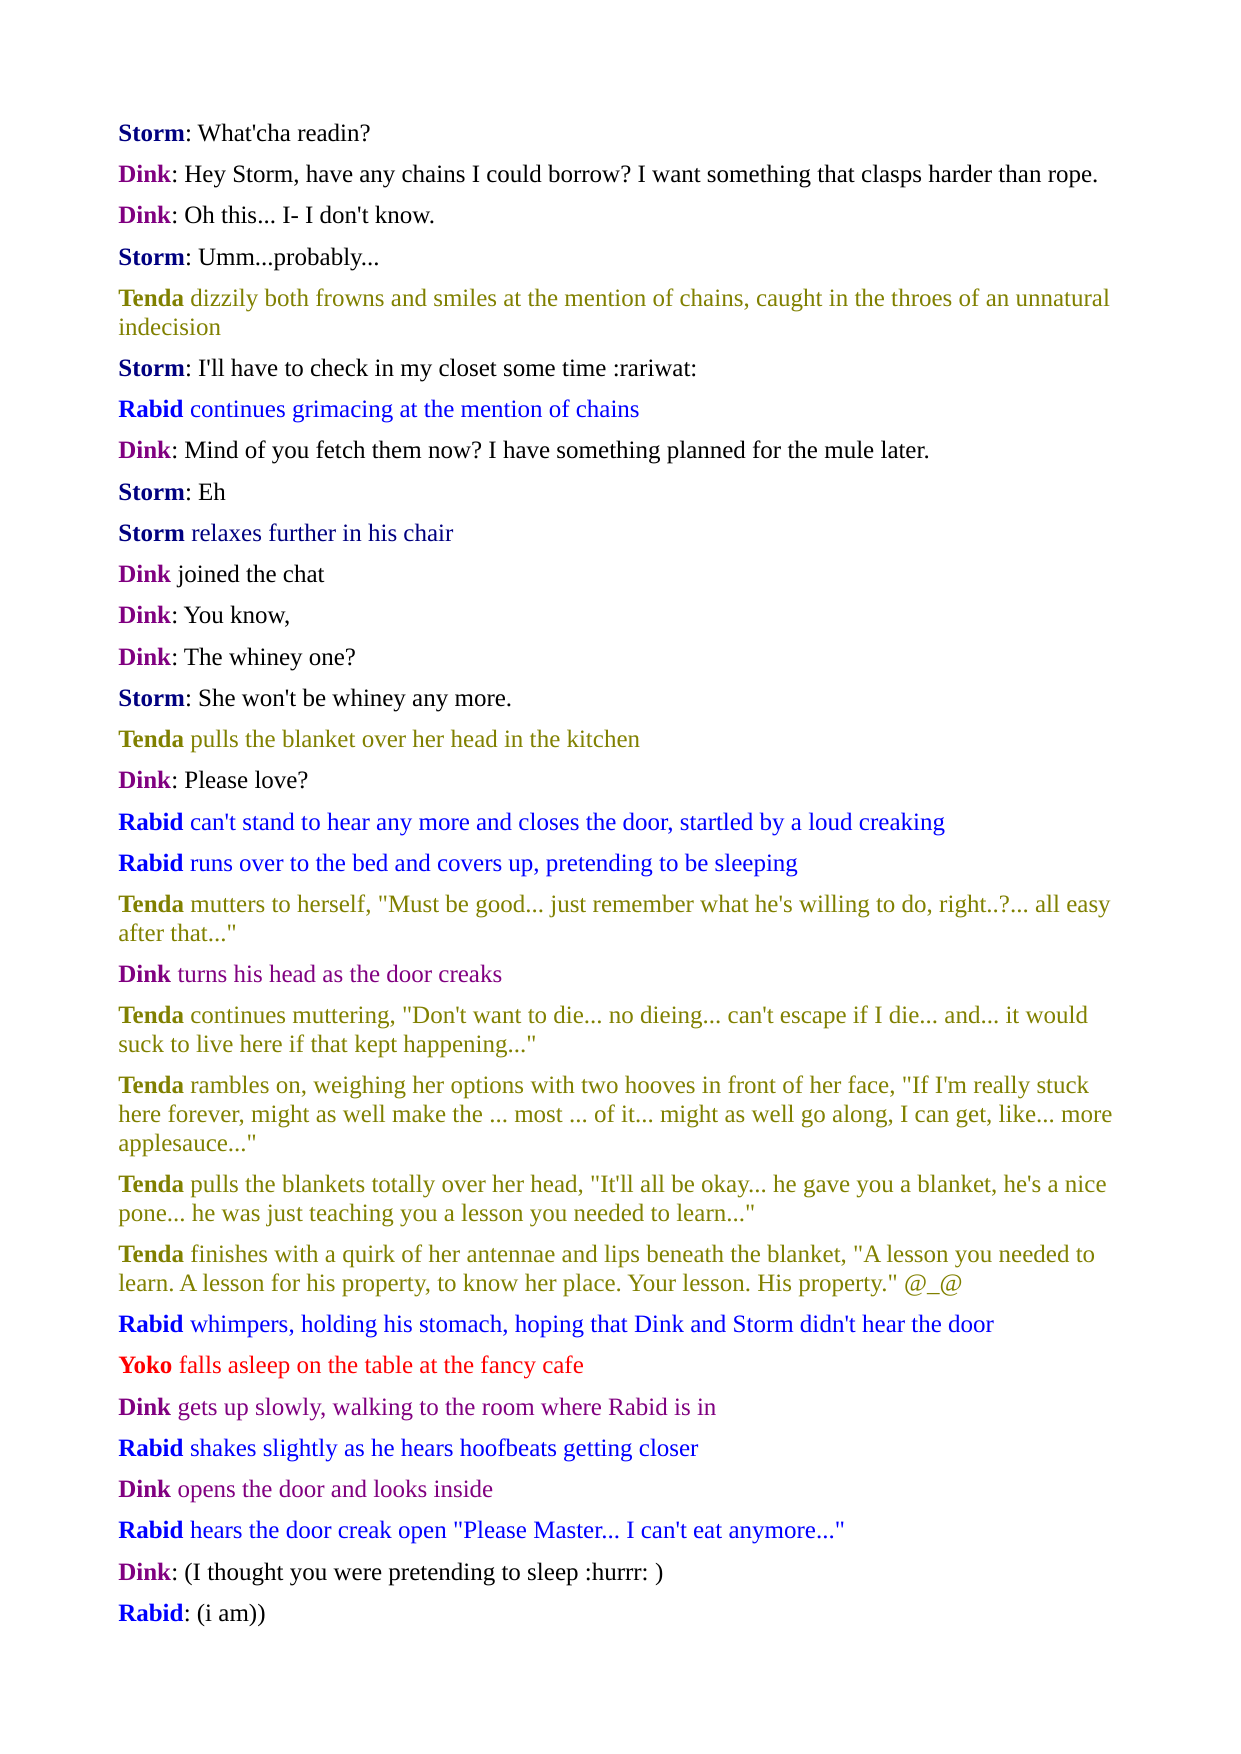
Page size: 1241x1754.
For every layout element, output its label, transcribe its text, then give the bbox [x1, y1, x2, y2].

text Rabid hears the door creak open "Please Master... I can't eat anymore..." [118, 1516, 1122, 1544]
text Tenda pulls the blanket over her head in the kitchen [118, 724, 1122, 753]
text Rabid can't stand to hear any more and closes the door, startled by a loud creaking [118, 807, 1122, 836]
text Tenda mutters to herself, "Must be good... just remember what he's willing to do, right..?... all easy after that..." [118, 889, 1122, 947]
text Storm: I'll have to check in my closet some time :rariwat: [118, 353, 1122, 382]
text Dink: Mind of you fetch them now? I have something planned for the mule later. [118, 436, 1122, 464]
text Tenda pulls the blankets totally over her head, "It'll all be okay... he gave you a blanket, he's a nice pone... he was just teaching you a lesson you needed to learn..." [118, 1169, 1122, 1227]
text Dink: (I thought you were pretending to sleep :hurrr: ) [118, 1557, 1122, 1586]
text Storm: Eh [118, 477, 1122, 506]
text Rabid whimpers, holding his stomach, hoping that Dink and Storm didn't hear the door [118, 1309, 1122, 1338]
text Dink: Please love? [118, 766, 1122, 794]
text Storm: Umm...probably... [118, 242, 1122, 271]
text Yoko falls asleep on the table at the fancy cafe [118, 1351, 1122, 1379]
text Dink joined the chat [118, 559, 1122, 588]
text Rabid runs over to the bed and covers up, pretending to be sleeping [118, 848, 1122, 877]
text Rabid shakes slightly as he hears hoofbeats getting closer [118, 1433, 1122, 1462]
text Dink opens the door and looks inside [118, 1474, 1122, 1503]
text Tenda continues muttering, "Don't want to die... no dieing... can't escape if I die... and... it would suck to live here if that kept happening..." [118, 1001, 1122, 1058]
text Rabid continues grimacing at the mention of chains [118, 394, 1122, 423]
text Dink: The whiney one? [118, 642, 1122, 671]
text Dink: Oh this... I- I don't know. [118, 201, 1122, 229]
text Storm: She won't be whiney any more. [118, 683, 1122, 712]
text Tenda rambles on, weighing her options with two hooves in front of her face, "If I'm really stuck here forever, might as well make the ... most ... of it... might as well go along, I can get, like... more applesauce..." [118, 1071, 1122, 1157]
text Dink gets up slowly, walking to the room where Rabid is in [118, 1392, 1122, 1421]
text Tenda finishes with a quirk of her antennae and lips beneath the blanket, "A lesson you needed to learn. A lesson for his property, to know her place. Your lesson. His property." @_@ [118, 1239, 1122, 1297]
text Rabid: (i am)) [118, 1598, 1122, 1627]
text Dink: Hey Storm, have any chains I could borrow? I want something that clasps harder than rope. [118, 159, 1122, 188]
text Dink: You know, [118, 601, 1122, 629]
text Storm relaxes further in his chair [118, 518, 1122, 547]
text Tenda dizzily both frowns and smiles at the mention of chains, caught in the throes of an unnatural indecision [118, 283, 1122, 341]
text Dink turns his head as the door creaks [118, 959, 1122, 988]
text Storm: What'cha readin? [118, 118, 1122, 147]
